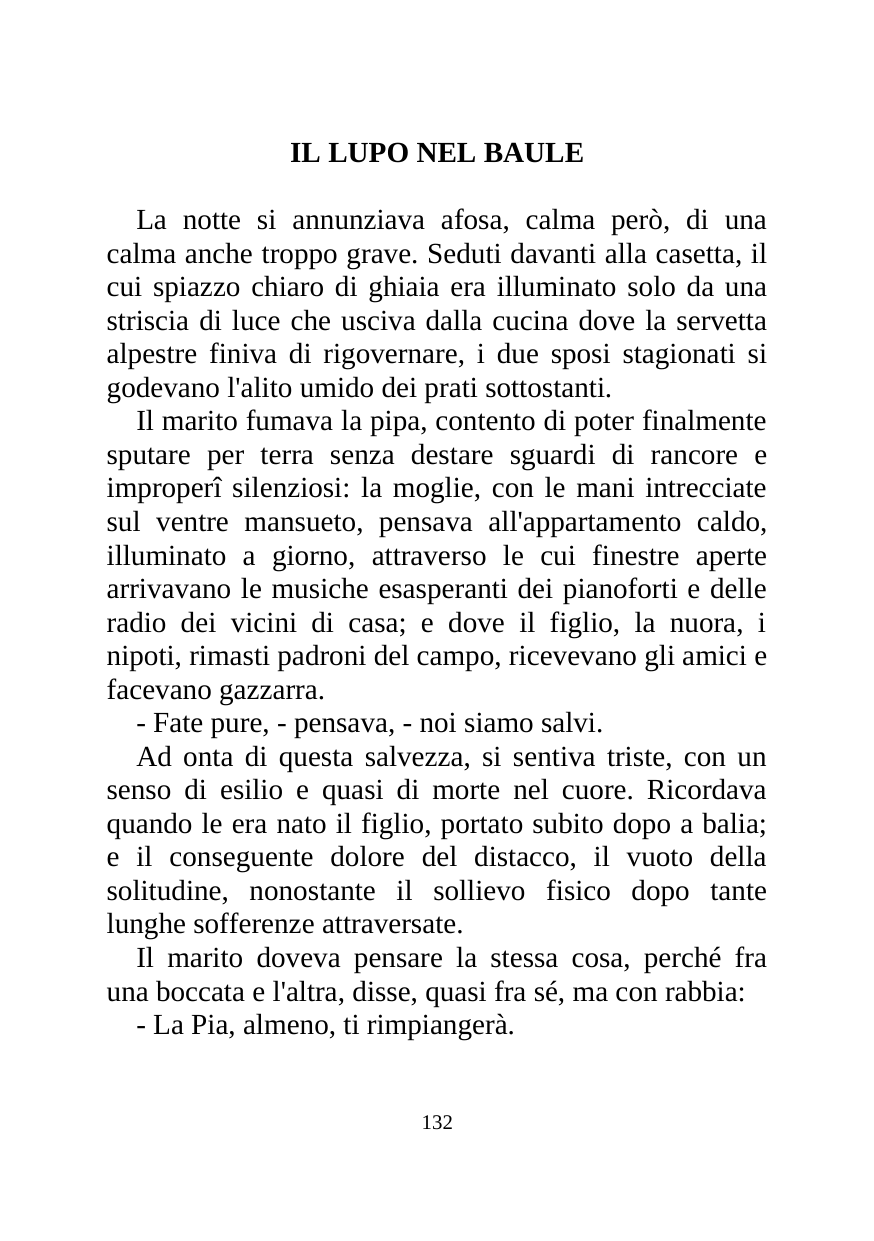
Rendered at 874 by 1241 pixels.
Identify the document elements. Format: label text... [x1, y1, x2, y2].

text - Fate pure, - pensava, - noi siamo salvi. [106, 705, 768, 739]
text Ad onta di questa salvezza, si sentiva triste, con un senso di esilio e quasi di morte nel cuore. Ricordava quando le era nato il figlio, portato subito dopo a balia; e il conseguente dolore del distacco, il vuoto della solitudine, nonostante il sollievo fisico dopo tante lunghe sofferenze attraversate. [106, 739, 768, 940]
text IL LUPO NEL BAULE [106, 135, 768, 169]
text - La Pia, almeno, ti rimpiangerà. [106, 1007, 768, 1041]
text Il marito doveva pensare la stessa cosa, perché fra una boccata e l'altra, disse, quasi fra sé, ma con rabbia: [106, 940, 768, 1007]
text La notte si annunziava afosa, calma però, di una calma anche troppo grave. Seduti davanti alla casetta, il cui spiazzo chiaro di ghiaia era illuminato solo da una striscia di luce che usciva dalla cucina dove la servetta alpestre finiva di rigovernare, i due sposi stagionati si godevano l'alito umido dei prati sottostanti. [106, 202, 768, 403]
text Il marito fumava la pipa, contento di poter finalmente sputare per terra senza destare sguardi di rancore e improperî silenziosi: la moglie, con le mani intrecciate sul ventre mansueto, pensava all'appartamento caldo, illuminato a giorno, attraverso le cui finestre aperte arrivavano le musiche esasperanti dei pianoforti e delle radio dei vicini di casa; e dove il figlio, la nuora, i nipoti, rimasti padroni del campo, ricevevano gli amici e facevano gazzarra. [106, 403, 768, 705]
